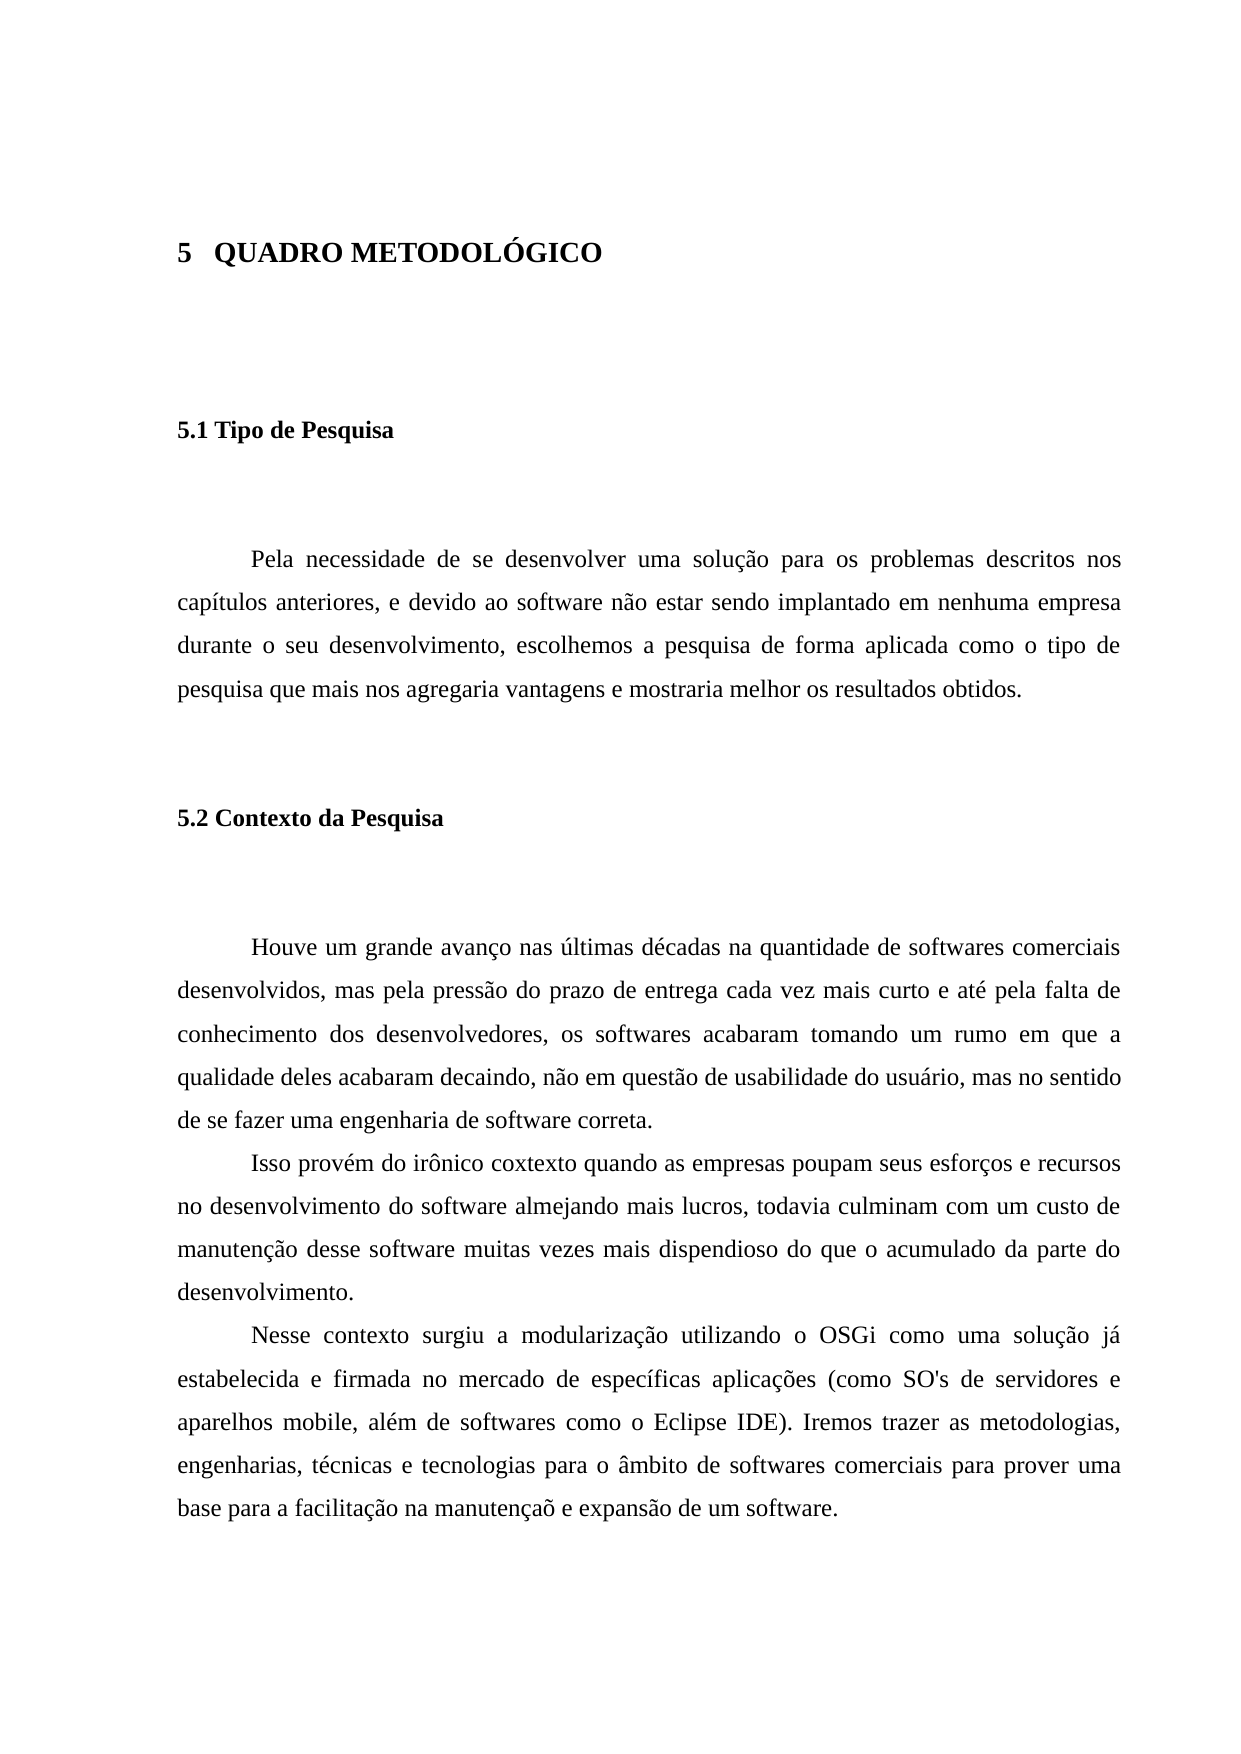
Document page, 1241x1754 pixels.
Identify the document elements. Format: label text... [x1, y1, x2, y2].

text Houve um grande avanço nas últimas décadas na quantidade de softwares comerciais desenvolvidos, mas pela pressão do prazo de entrega cada vez mais curto e até pela falta de conhecimento dos desenvolvedores, os softwares acabaram tomando um rumo em que a qualidade deles acabaram decaindo, não em questão de usabilidade do usuário, mas no sentido de se fazer uma engenharia de software correta. [177, 932, 1122, 1134]
subtitle 5.2 Contexto da Pesquisa [177, 803, 1122, 832]
text Pela necessidade de se desenvolver uma solução para os problemas descritos nos capítulos anteriores, e devido ao software não estar sendo implantado em nenhuma empresa durante o seu desenvolvimento, escolhemos a pesquisa de forma aplicada como o tipo de pesquisa que mais nos agregaria vantagens e mostraria melhor os resultados obtidos. [177, 544, 1122, 702]
text Nesse contexto surgiu a modularização utilizando o OSGi como uma solução já estabelecida e firmada no mercado de específicas aplicações (como SO's de servidores e aparelhos mobile, além de softwares como o Eclipse IDE). Iremos trazer as metodologias, engenharias, técnicas e tecnologias para o âmbito de softwares comerciais para prover uma base para a facilitação na manutençaõ e expansão de um software. [177, 1321, 1122, 1522]
text Isso provém do irônico coxtexto quando as empresas poupam seus esforços e recursos no desenvolvimento do software almejando mais lucros, todavia culminam com um custo de manutenção desse software muitas vezes mais dispendioso do que o acumulado da parte do desenvolvimento. [177, 1148, 1122, 1306]
subtitle 5.1 Tipo de Pesquisa [177, 415, 1122, 444]
title Quadro metodológico [177, 235, 1122, 269]
